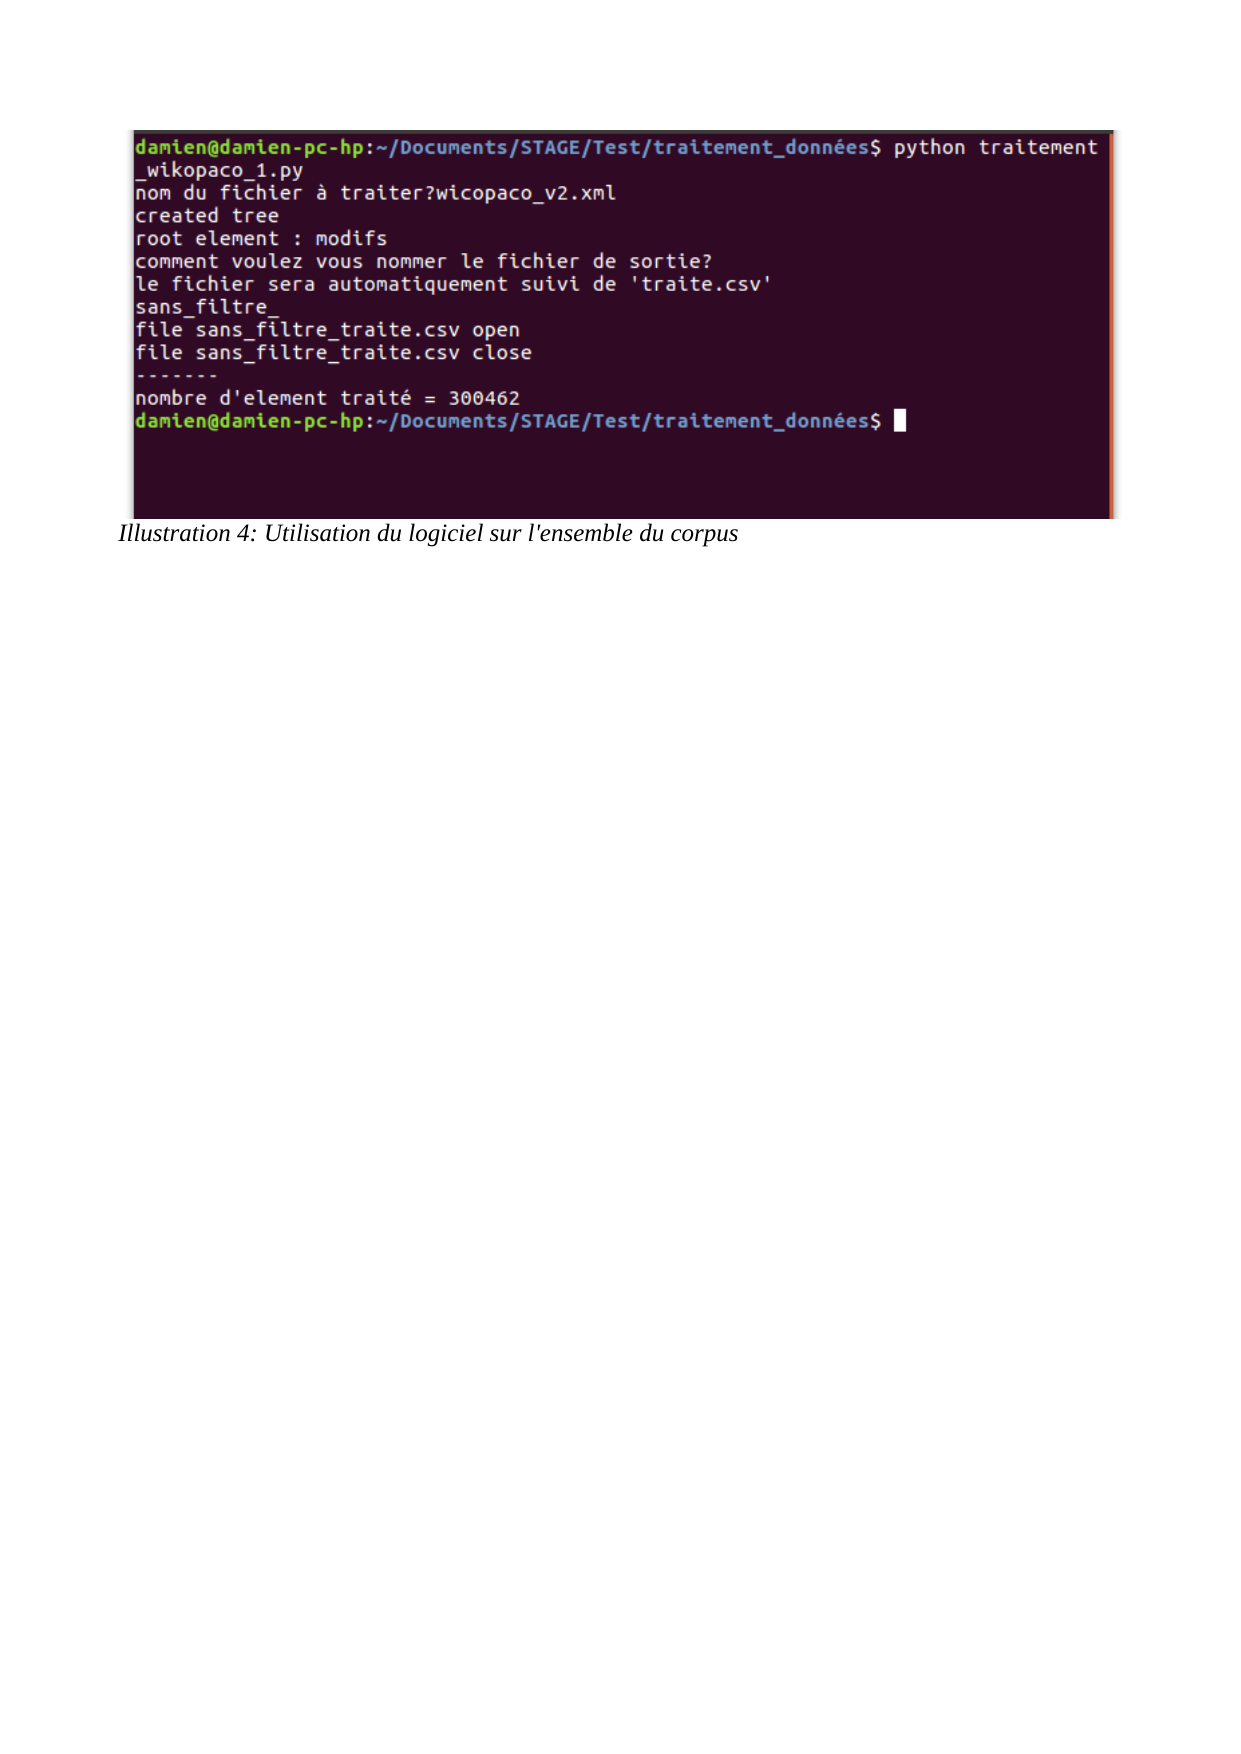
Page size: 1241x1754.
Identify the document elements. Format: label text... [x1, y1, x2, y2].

text Illustration 4: Utilisation du logiciel sur l'ensemble du corpus [118, 519, 1122, 547]
picture [118, 130, 1123, 519]
